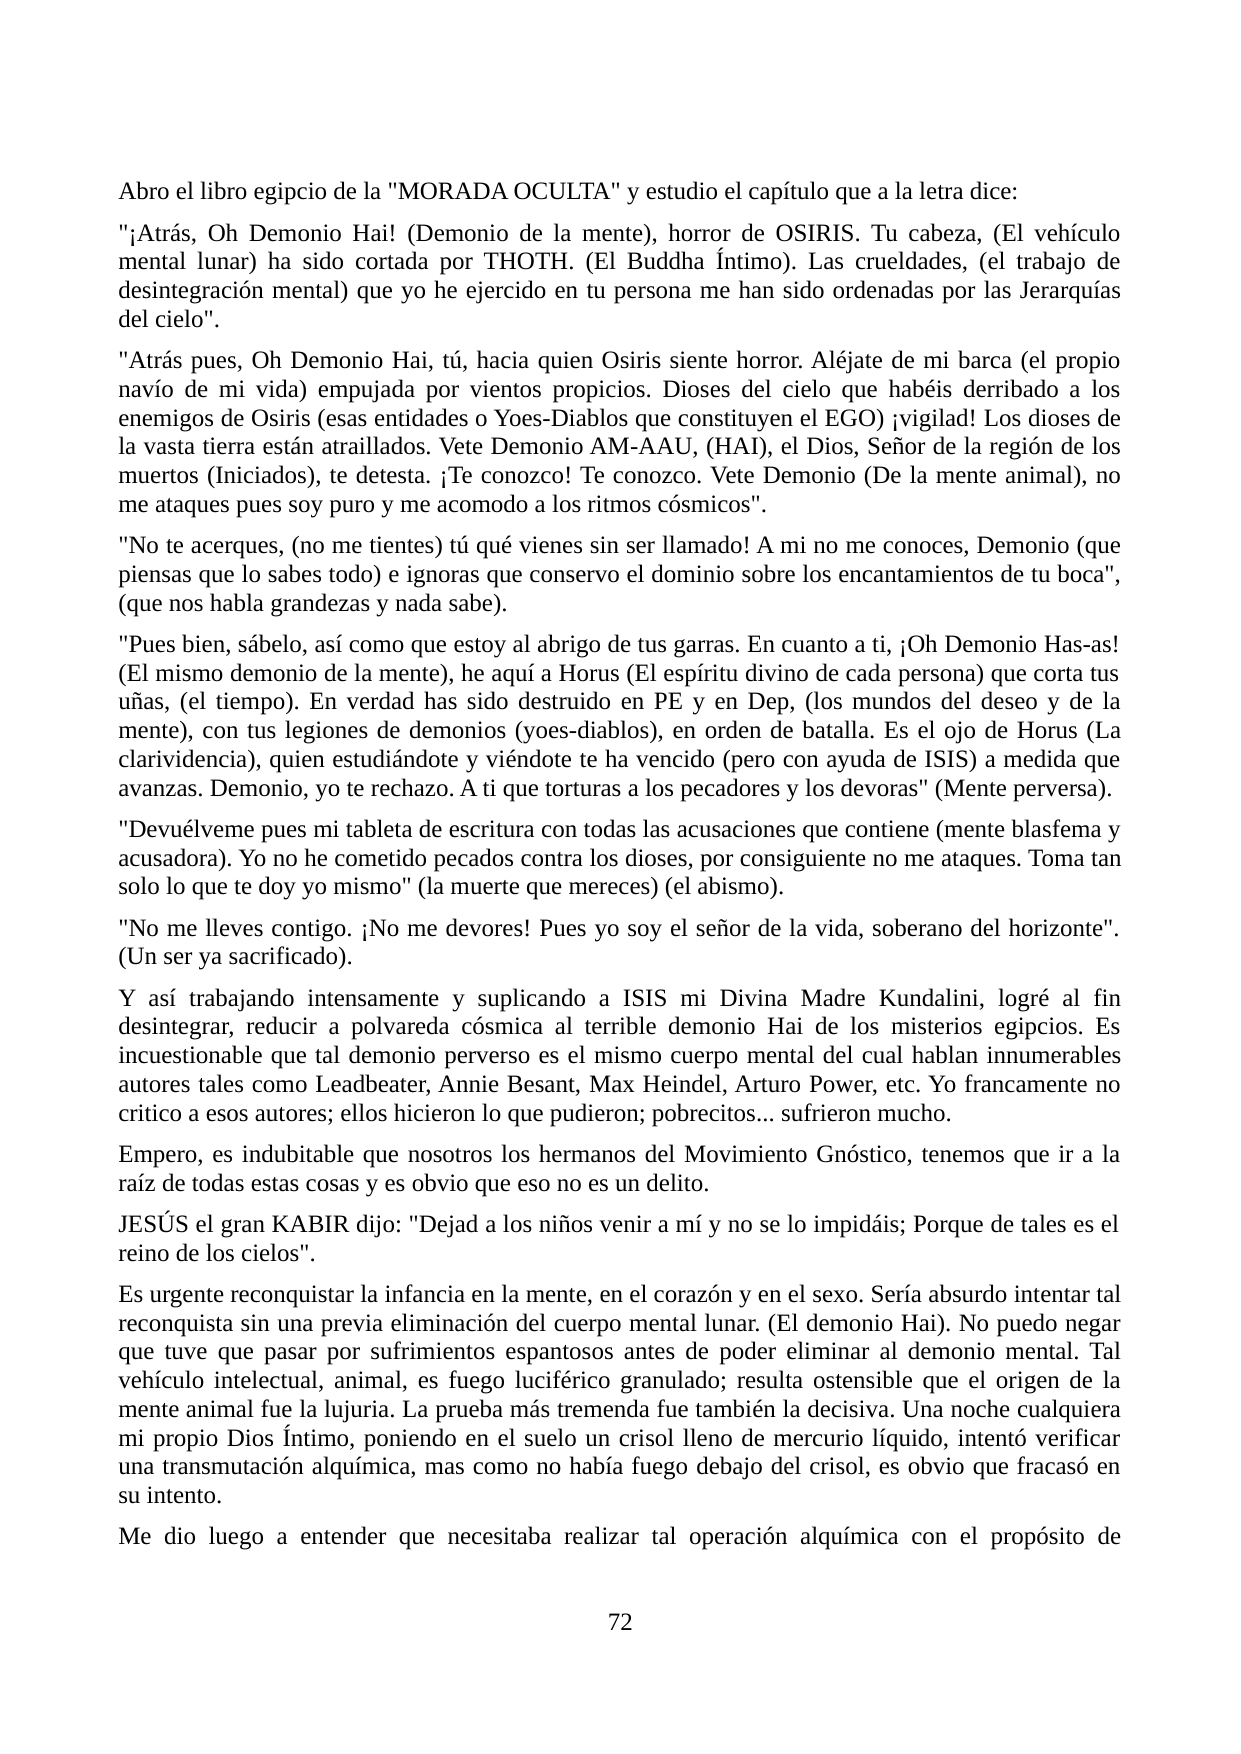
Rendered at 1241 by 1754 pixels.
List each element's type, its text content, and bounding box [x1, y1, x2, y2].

text Es urgente reconquistar la infancia en la mente, en el corazón y en el sexo. Sería absurdo intentar tal reconquista sin una previa eliminación del cuerpo mental lunar. (El demonio Hai). No puedo negar que tuve que pasar por sufrimientos espantosos antes de poder eliminar al demonio mental. Tal vehículo intelectual, animal, es fuego luciférico granulado; resulta ostensible que el origen de la mente animal fue la lujuria. La prueba más tremenda fue también la decisiva. Una noche cualquiera mi propio Dios Íntimo, poniendo en el suelo un crisol lleno de mercurio líquido, intentó verificar una transmutación alquímica, mas como no había fuego debajo del crisol, es obvio que fracasó en su intento. [118, 1279, 1122, 1509]
text Y así trabajando intensamente y suplicando a ISIS mi Divina Madre Kundalini, logré al fin desintegrar, reducir a polvareda cósmica al terrible demonio Hai de los misterios egipcios. Es incuestionable que tal demonio perverso es el mismo cuerpo mental del cual hablan innumerables autores tales como Leadbeater, Annie Besant, Max Heindel, Arturo Power, etc. Yo francamente no critico a esos autores; ellos hicieron lo que pudieron; pobrecitos... sufrieron mucho. [118, 983, 1122, 1126]
text Me dio luego a entender que necesitaba realizar tal operación alquímica con el propósito de [118, 1521, 1122, 1550]
text Abro el libro egipcio de la "MORADA OCULTA" y estudio el capítulo que a la letra dice: [118, 176, 1122, 205]
text JESÚS el gran KABIR dijo: "Dejad a los niños venir a mí y no se lo impidáis; Porque de tales es el reino de los cielos". [118, 1209, 1122, 1266]
text "No te acerques, (no me tientes) tú qué vienes sin ser llamado! A mi no me conoces, Demonio (que piensas que lo sabes todo) e ignoras que conservo el dominio sobre los encantamientos de tu boca", (que nos habla grandezas y nada sabe). [118, 530, 1122, 616]
text Empero, es indubitable que nosotros los hermanos del Movimiento Gnóstico, tenemos que ir a la raíz de todas estas cosas y es obvio que eso no es un delito. [118, 1139, 1122, 1196]
text "Pues bien, sábelo, así como que estoy al abrigo de tus garras. En cuanto a ti, ¡Oh Demonio Has-as! (El mismo demonio de la mente), he aquí a Horus (El espíritu divino de cada persona) que corta tus uñas, (el tiempo). En verdad has sido destruido en PE y en Dep, (los mundos del deseo y de la mente), con tus legiones de demonios (yoes-diablos), en orden de batalla. Es el ojo de Horus (La clarividencia), quien estudiándote y viéndote te ha vencido (pero con ayuda de ISIS) a medida que avanzas. Demonio, yo te rechazo. A ti que torturas a los pecadores y los devoras" (Mente perversa). [118, 629, 1122, 801]
text "Devuélveme pues mi tableta de escritura con todas las acusaciones que contiene (mente blasfema y acusadora). Yo no he cometido pecados contra los dioses, por consiguiente no me ataques. Toma tan solo lo que te doy yo mismo" (la muerte que mereces) (el abismo). [118, 814, 1122, 900]
text "Atrás pues, Oh Demonio Hai, tú, hacia quien Osiris siente horror. Aléjate de mi barca (el propio navío de mi vida) empujada por vientos propicios. Dioses del cielo que habéis derribado a los enemigos de Osiris (esas entidades o Yoes-Diablos que constituyen el EGO) ¡vigilad! Los dioses de la vasta tierra están atraillados. Vete Demonio AM-AAU, (HAI), el Dios, Señor de la región de los muertos (Iniciados), te detesta. ¡Te conozco! Te conozco. Vete Demonio (De la mente animal), no me ataques pues soy puro y me acomodo a los ritmos cósmicos". [118, 345, 1122, 518]
text "No me lleves contigo. ¡No me devores! Pues yo soy el señor de la vida, soberano del horizonte". (Un ser ya sacrificado). [118, 913, 1122, 970]
text "¡Atrás, Oh Demonio Hai! (Demonio de la mente), horror de OSIRIS. Tu cabeza, (El vehículo mental lunar) ha sido cortada por THOTH. (El Buddha Íntimo). Las crueldades, (el trabajo de desintegración mental) que yo he ejercido en tu persona me han sido ordenadas por las Jerarquías del cielo". [118, 218, 1122, 333]
